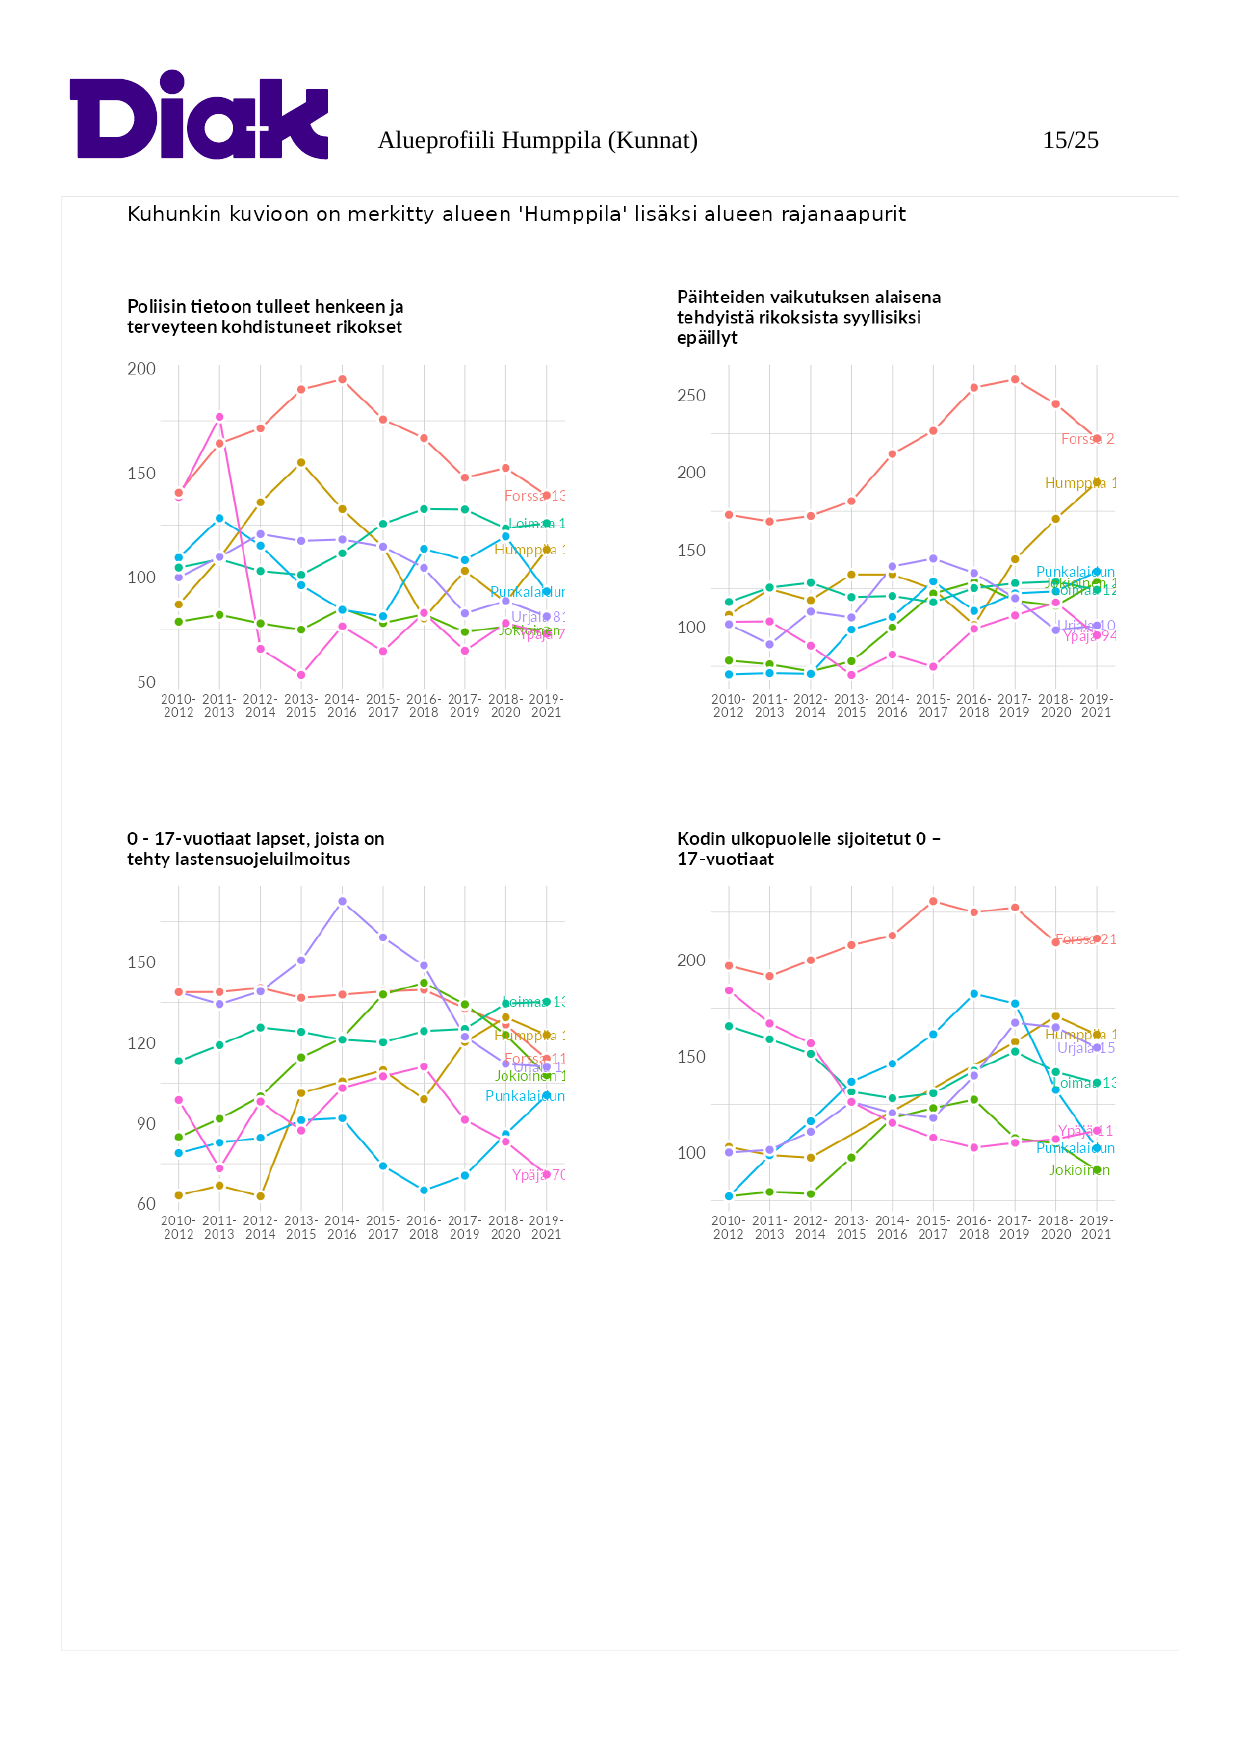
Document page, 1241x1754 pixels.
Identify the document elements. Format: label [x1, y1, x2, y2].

picture [61, 196, 1179, 1651]
